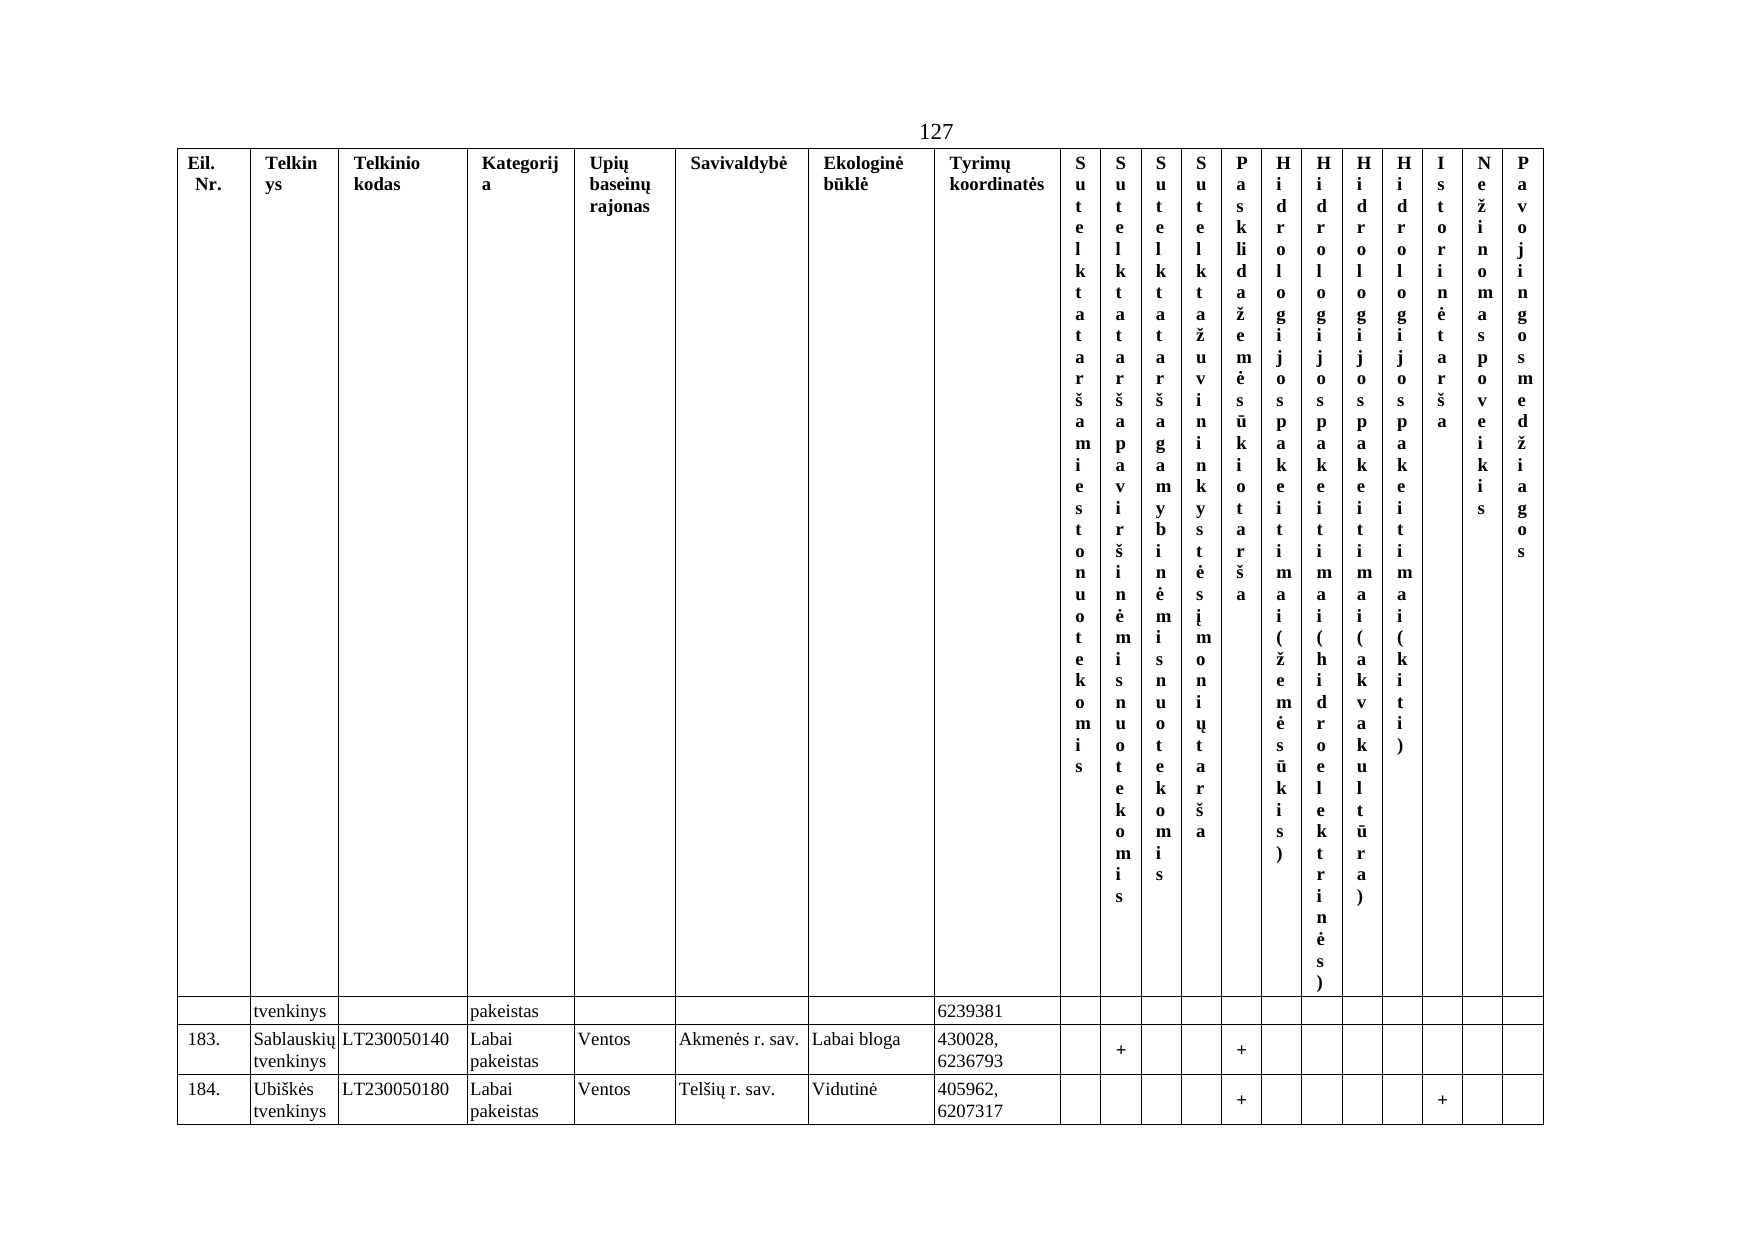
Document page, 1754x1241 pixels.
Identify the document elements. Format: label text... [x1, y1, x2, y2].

table_cell + [1101, 1025, 1141, 1074]
table_header Hidrologijos pakeitimai (kiti) [1383, 149, 1422, 996]
table_cell [1101, 997, 1141, 1024]
table_cell Labai pakeistas [468, 1075, 574, 1124]
table_cell [339, 997, 467, 1024]
table_header Hidrologijos pakeitimai (hidroelektrinės) [1302, 149, 1342, 996]
table_cell Sablauskių tvenkinys [251, 1025, 338, 1074]
table_cell [1182, 997, 1221, 1024]
table_cell [1463, 1025, 1502, 1074]
table_cell [575, 997, 675, 1024]
table_cell 430028, 6236793 [935, 1025, 1060, 1074]
table_header Hidrologijos pakeitimai (žemės ūkis) [1262, 149, 1301, 996]
table_header Istorinė tarša [1423, 149, 1462, 996]
table_cell + [1222, 1075, 1261, 1124]
table_header Sutelkta žuvininkystės įmonių tarša [1182, 149, 1221, 996]
table_header Tyrimų koordinatės [935, 149, 1060, 996]
table_header Hidrologijos pakeitimai (akvakultūra) [1343, 149, 1382, 996]
table_header Telkinio kodas [339, 149, 467, 996]
table_cell [1262, 1075, 1301, 1124]
table_cell 6239381 [935, 997, 1060, 1024]
table_header Telkinys [251, 149, 338, 996]
table_cell [1343, 997, 1382, 1024]
table_cell [1182, 1025, 1221, 1074]
table_cell Ventos [575, 1075, 675, 1124]
table_cell + [1222, 1025, 1261, 1074]
table_cell [1423, 1025, 1462, 1074]
table_cell [1503, 1075, 1543, 1124]
table_cell [1302, 1025, 1342, 1074]
table_cell [178, 997, 250, 1024]
table_cell 183. [178, 1025, 250, 1074]
table_cell [676, 997, 808, 1024]
table_cell [1182, 1075, 1221, 1124]
table_cell [1302, 997, 1342, 1024]
table_header Sutelkta tarša gamybinėmis nuotekomis [1142, 149, 1181, 996]
table_cell 405962, 6207317 [935, 1075, 1060, 1124]
table_cell tvenkinys [251, 997, 338, 1024]
table_header Sutelkta tarša miesto nuotekomis [1061, 149, 1100, 996]
table_cell [1142, 1075, 1181, 1124]
table_cell [1343, 1075, 1382, 1124]
table_cell [1383, 1075, 1422, 1124]
table_cell [1503, 997, 1543, 1024]
table_cell LT230050180 [339, 1075, 467, 1124]
table_cell [1343, 1025, 1382, 1074]
table_cell [1383, 997, 1422, 1024]
table_cell [1302, 1075, 1342, 1124]
table_cell [1463, 1075, 1502, 1124]
table_cell [1061, 1025, 1100, 1074]
table_cell [1262, 1025, 1301, 1074]
table_cell [1061, 997, 1100, 1024]
table_cell [809, 997, 934, 1024]
table_cell [1222, 997, 1261, 1024]
table_header Upių baseinų rajonas [575, 149, 675, 996]
table_cell pakeistas [468, 997, 574, 1024]
table_cell + [1423, 1075, 1462, 1124]
table_cell Vidutinė [809, 1075, 934, 1124]
table_cell [1142, 997, 1181, 1024]
table_cell [1101, 1075, 1141, 1124]
table_cell Telšių r. sav. [676, 1075, 808, 1124]
table_header Pavojingos medžiagos [1503, 149, 1543, 996]
table_cell [1061, 1075, 1100, 1124]
table_cell Akmenės r. sav. [676, 1025, 808, 1074]
table_header Eil. Nr. [178, 149, 250, 996]
table_cell Labai pakeistas [468, 1025, 574, 1074]
table_cell [1463, 997, 1502, 1024]
table_header Kategorija [468, 149, 574, 996]
table_header Sutelkta tarša paviršinėmis nuotekomis [1101, 149, 1141, 996]
table_header Ekologinė būklė [809, 149, 934, 996]
table_header Savivaldybė [676, 149, 808, 996]
table_header Pasklida žemės ūkio tarša [1222, 149, 1261, 996]
table_header Nežinomas poveikis [1463, 149, 1502, 996]
table_cell Ubiškės tvenkinys [251, 1075, 338, 1124]
table_cell [1503, 1025, 1543, 1074]
table_cell 184. [178, 1075, 250, 1124]
table_cell [1142, 1025, 1181, 1074]
table_cell [1262, 997, 1301, 1024]
table_cell [1383, 1025, 1422, 1074]
table_cell [1423, 997, 1462, 1024]
table_cell Labai bloga [809, 1025, 934, 1074]
table_cell LT230050140 [339, 1025, 467, 1074]
table_cell Ventos [575, 1025, 675, 1074]
